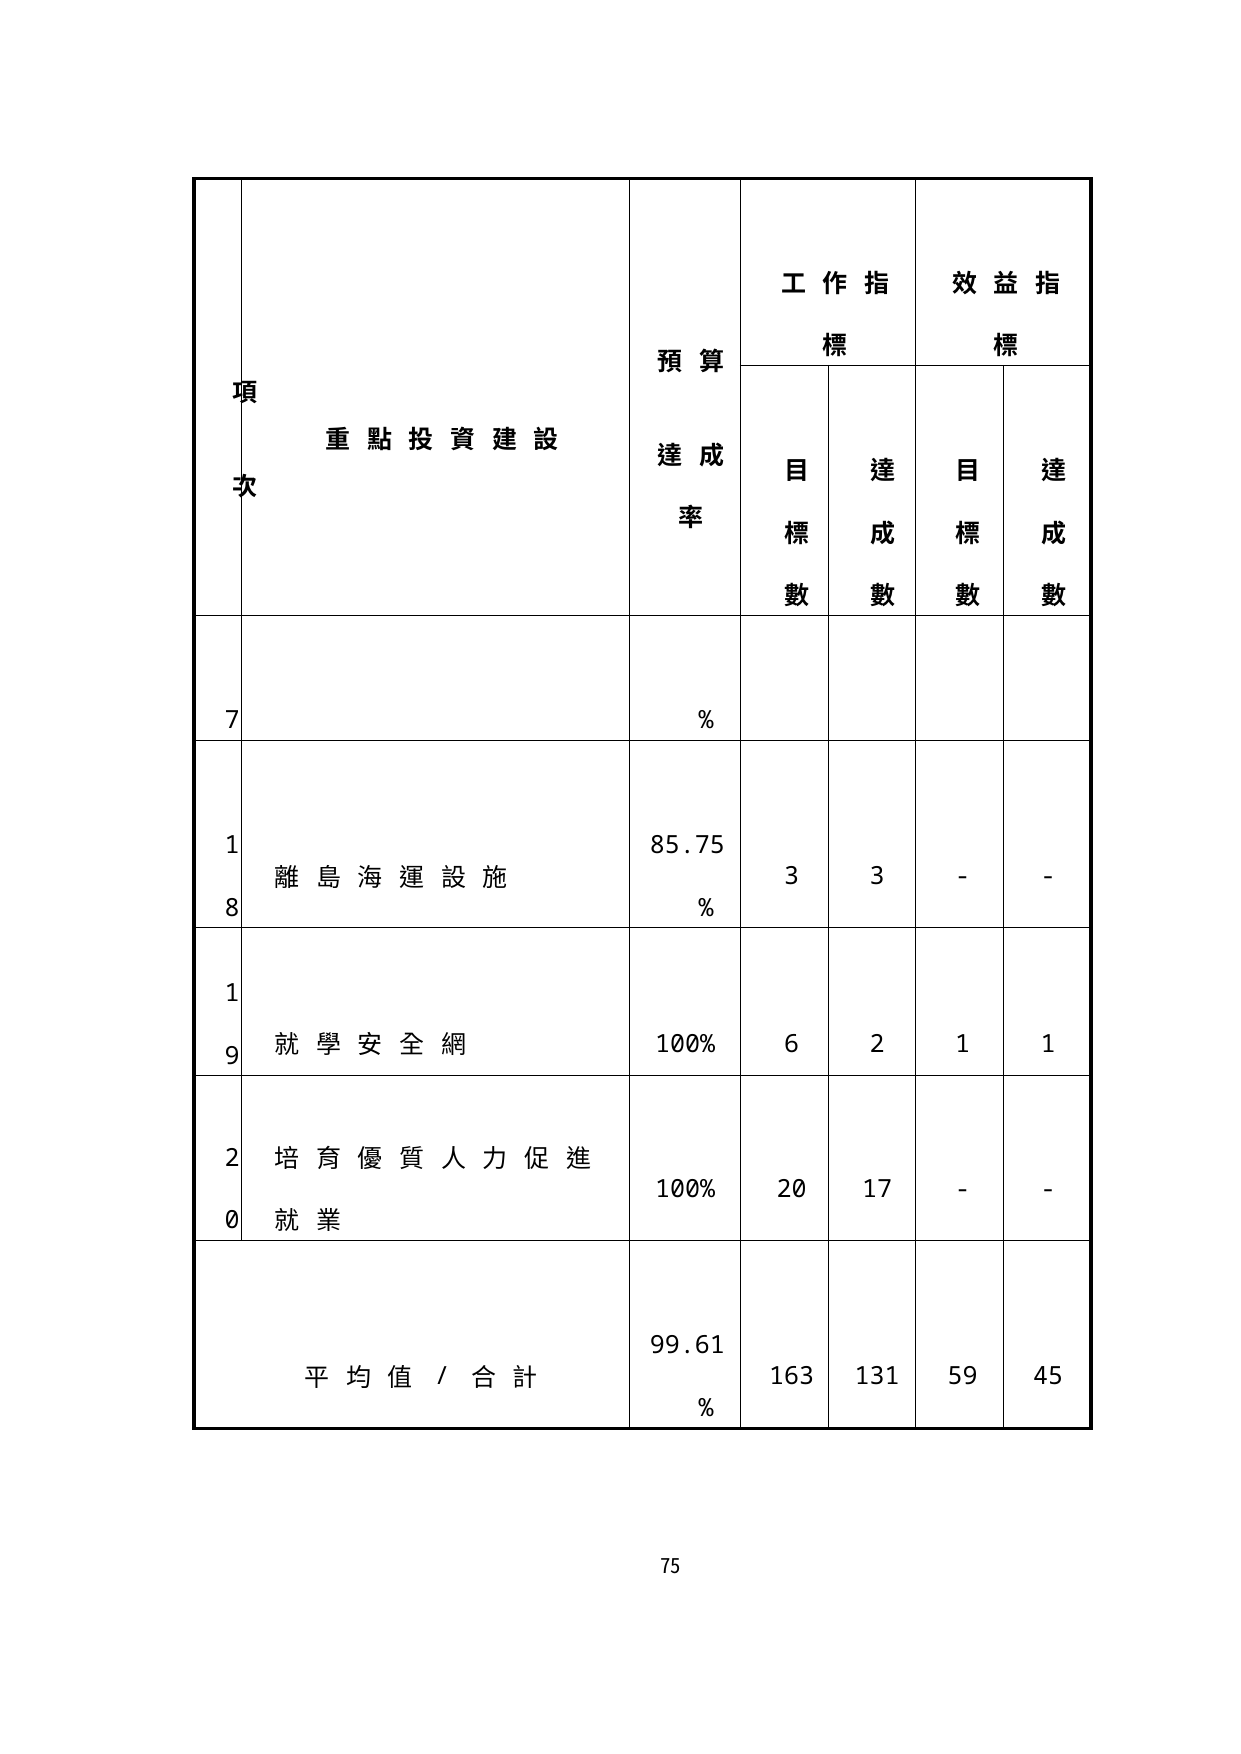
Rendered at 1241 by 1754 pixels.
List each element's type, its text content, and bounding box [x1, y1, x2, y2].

table_cell 99.61% [630, 1241, 740, 1427]
table_header 效益指標 [916, 180, 1089, 365]
table_cell 1 [916, 928, 1003, 1075]
table_cell [741, 616, 828, 740]
table_cell 達成數 [1004, 366, 1089, 615]
table_header 項 次 [196, 180, 241, 615]
table_cell 就學安全網 [242, 928, 629, 1075]
table_cell 163 [741, 1241, 828, 1427]
table_cell 6 [741, 928, 828, 1075]
table_cell 離島海運設施 [242, 741, 629, 927]
table_cell 100% [630, 1076, 740, 1240]
table_cell 3 [829, 741, 915, 927]
table_cell 20 [741, 1076, 828, 1240]
table_cell [829, 616, 915, 740]
table_cell 17 [829, 1076, 915, 1240]
table_cell [242, 616, 629, 740]
table_cell 85.75% [630, 741, 740, 927]
table_header 預算 達成率 [630, 180, 740, 615]
table_cell 18 [196, 741, 241, 927]
table_cell 3 [741, 741, 828, 927]
table_cell 7 [196, 616, 241, 740]
table_cell 目標數 [741, 366, 828, 615]
table_cell - [916, 741, 1003, 927]
table_cell - [916, 1076, 1003, 1240]
table_cell 2 [829, 928, 915, 1075]
table_cell 1 [1004, 928, 1089, 1075]
table_cell 平均值/合計 [196, 1241, 629, 1427]
table_cell 131 [829, 1241, 915, 1427]
table_cell 100% [630, 928, 740, 1075]
table_header 工作指標 [741, 180, 915, 365]
table_header 重點投資建設 [242, 180, 629, 615]
table_cell 達成數 [829, 366, 915, 615]
table_cell 目標數 [916, 366, 1003, 615]
table_cell 19 [196, 928, 241, 1075]
table_cell 45 [1004, 1241, 1089, 1427]
table_cell [1004, 616, 1089, 740]
table_cell - [1004, 741, 1089, 927]
table_cell % [630, 616, 740, 740]
table_cell 培育優質人力促進就業 [242, 1076, 629, 1240]
table_cell 59 [916, 1241, 1003, 1427]
table_cell [916, 616, 1003, 740]
table_cell - [1004, 1076, 1089, 1240]
table_cell 20 [196, 1076, 241, 1240]
